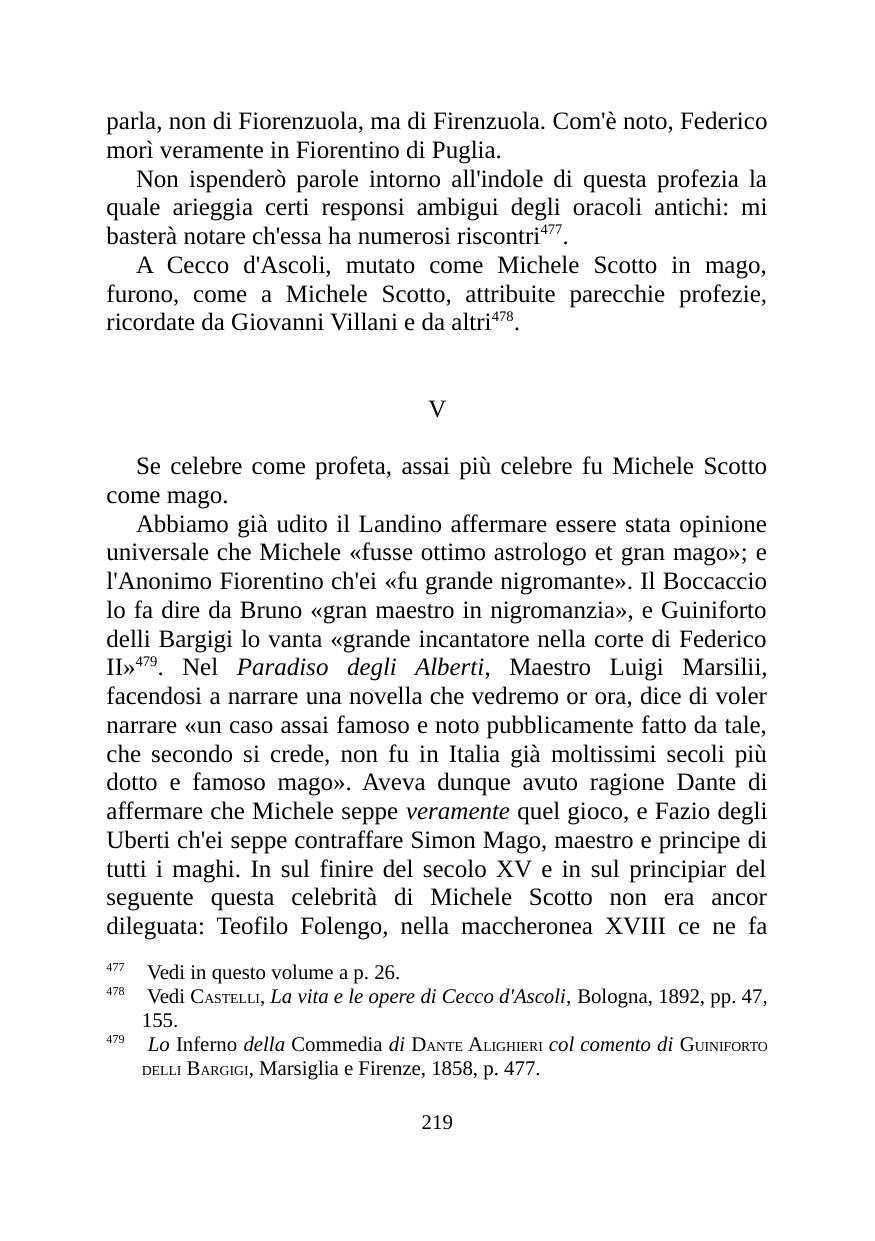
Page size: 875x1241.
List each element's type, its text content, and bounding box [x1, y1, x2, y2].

text A Cecco d'Ascoli, mutato come Michele Scotto in mago, furono, come a Michele Scotto, attribuite parecchie profezie, ricordate da Giovanni Villani e da altri. [106, 250, 768, 336]
text Se celebre come profeta, assai più celebre fu Michele Scotto come mago. [106, 451, 768, 509]
text Abbiamo già udito il Landino affermare essere stata opinione universale che Michele «fusse ottimo astrologo et gran mago»; e l'Anonimo Fiorentino ch'ei «fu grande nigromante». Il Boccaccio lo fa dire da Bruno «gran maestro in nigromanzia», e Guiniforto delli Bargigi lo vanta «grande incantatore nella corte di Federico II». Nel Paradiso degli Alberti, Maestro Luigi Marsilii, facendosi a narrare una novella che vedremo or ora, dice di voler narrare «un caso assai famoso e noto pubblicamente fatto da tale, che secondo si crede, non fu in Italia già moltissimi secoli più dotto e famoso mago». Aveva dunque avuto ragione Dante di affermare che Michele seppe veramente quel gioco, e Fazio degli Uberti ch'ei seppe contraffare Simon Mago, maestro e principe di tutti i maghi. In sul finire del secolo XV e in sul principiar del seguente questa celebrità di Michele Scotto non era ancor dileguata: Teofilo Folengo, nella maccheronea XVIII ce ne fa [106, 509, 768, 940]
text V [106, 394, 768, 422]
text parla, non di Fiorenzuola, ma di Firenzuola. Com'è noto, Federico morì veramente in Fiorentino di Puglia. [106, 106, 768, 164]
text Non ispenderò parole intorno all'indole di questa profezia la quale arieggia certi responsi ambigui degli oracoli antichi: mi basterà notare ch'essa ha numerosi riscontri. [106, 164, 768, 250]
text Vedi Castelli, La vita e le opere di Cecco d'Ascoli, Bologna, 1892, pp. 47, 155. [106, 984, 768, 1032]
text Lo Inferno della Commedia di Dante Alighieri col comento di Guiniforto delli Bargigi, Marsiglia e Firenze, 1858, p. 477. [106, 1032, 768, 1080]
text Vedi in questo volume a p. 26. [106, 960, 768, 984]
